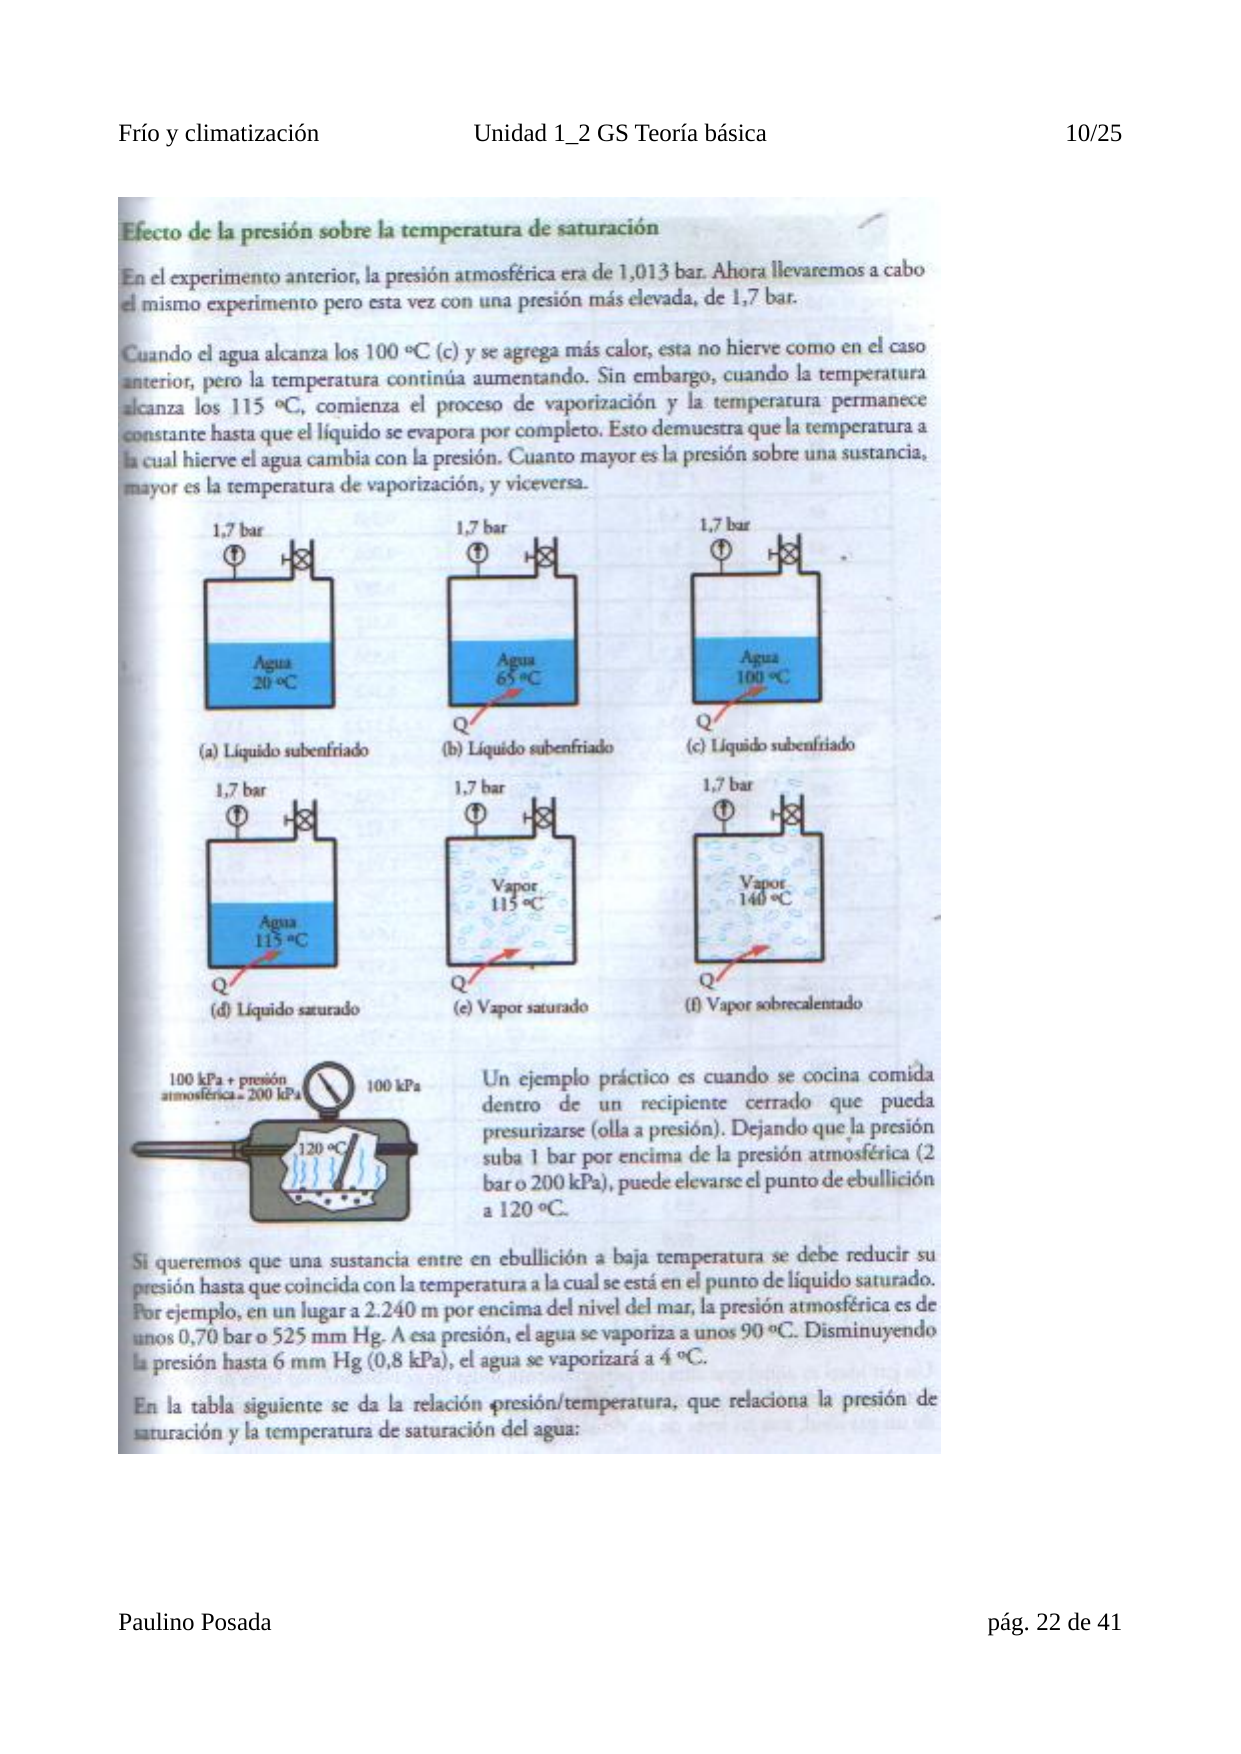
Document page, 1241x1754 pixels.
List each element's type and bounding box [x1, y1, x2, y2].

picture [118, 197, 941, 1454]
